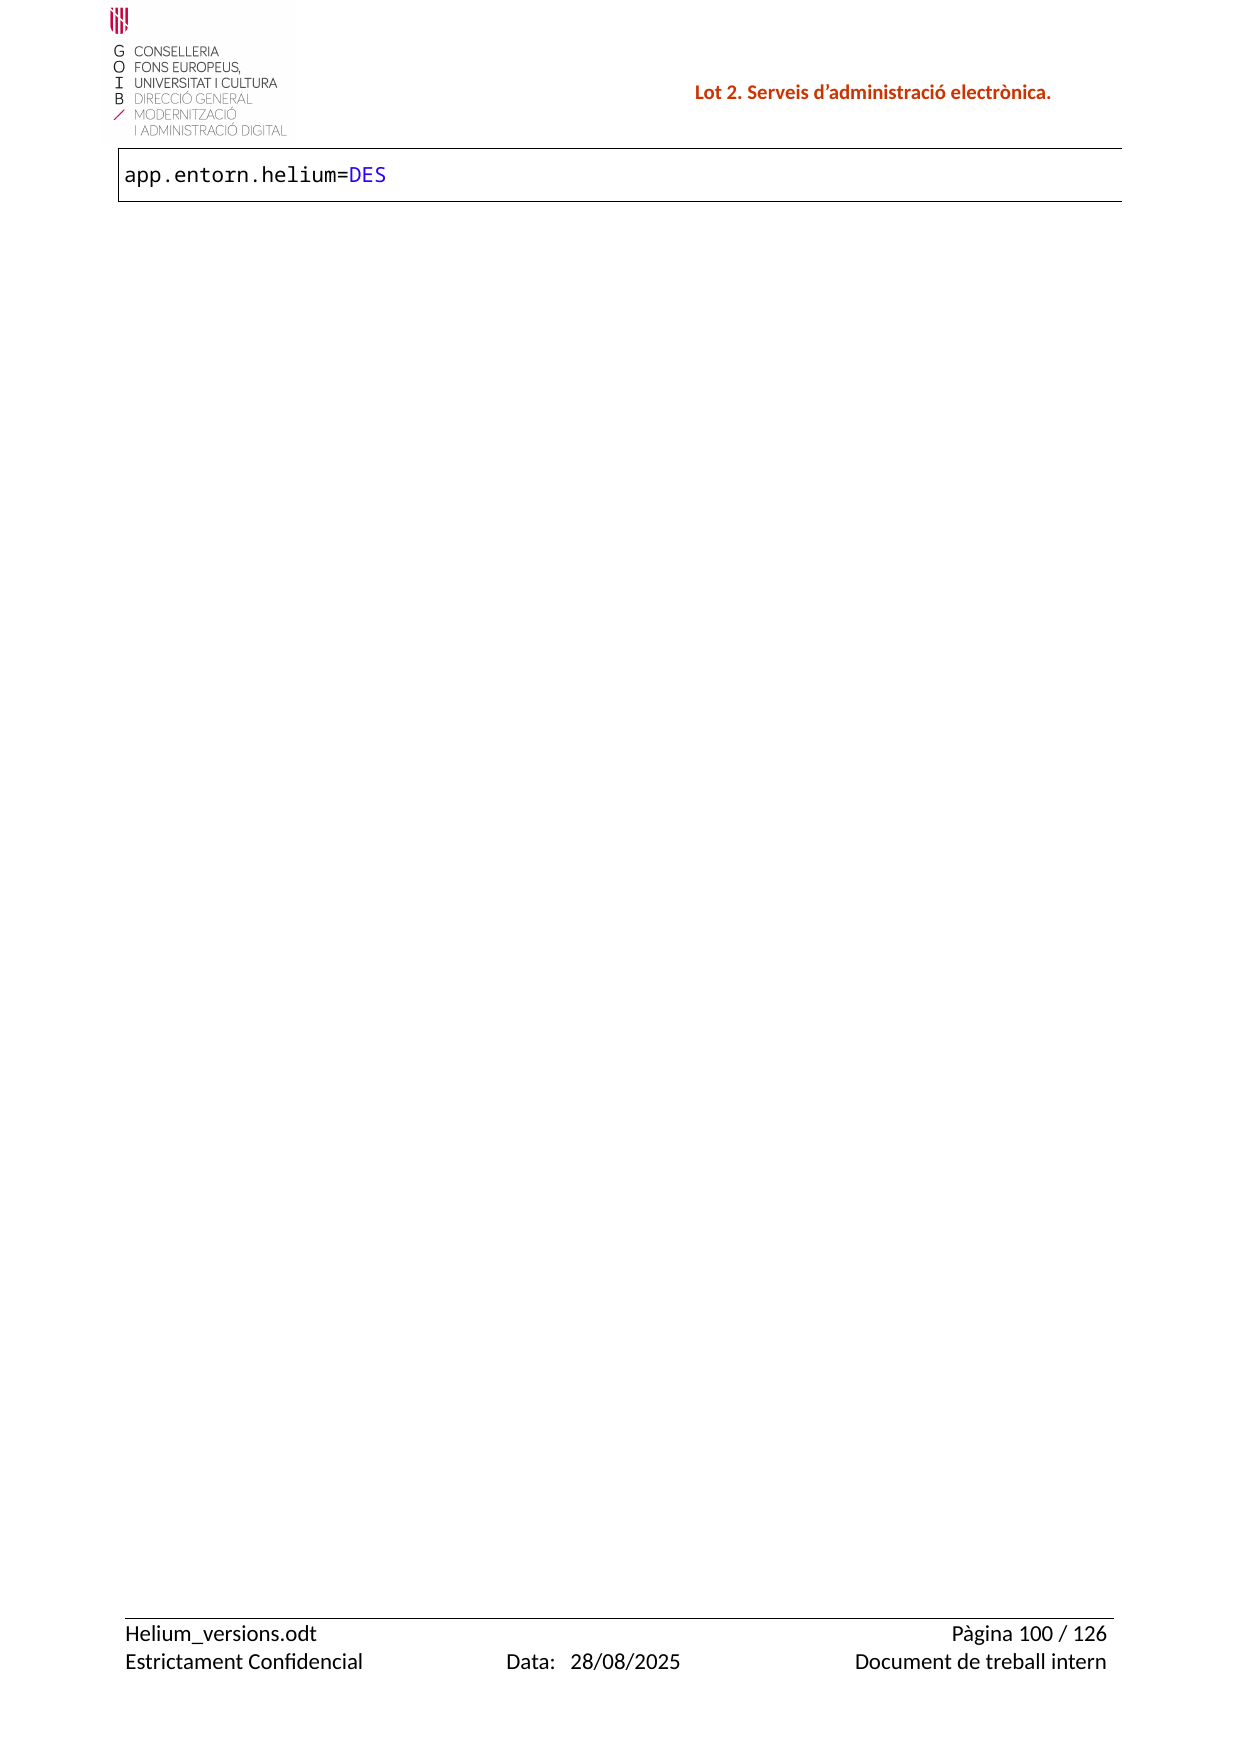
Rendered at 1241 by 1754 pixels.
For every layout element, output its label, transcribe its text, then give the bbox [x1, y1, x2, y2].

table_header app.entorn.helium=DES [119, 149, 1122, 201]
picture [100, 0, 297, 144]
